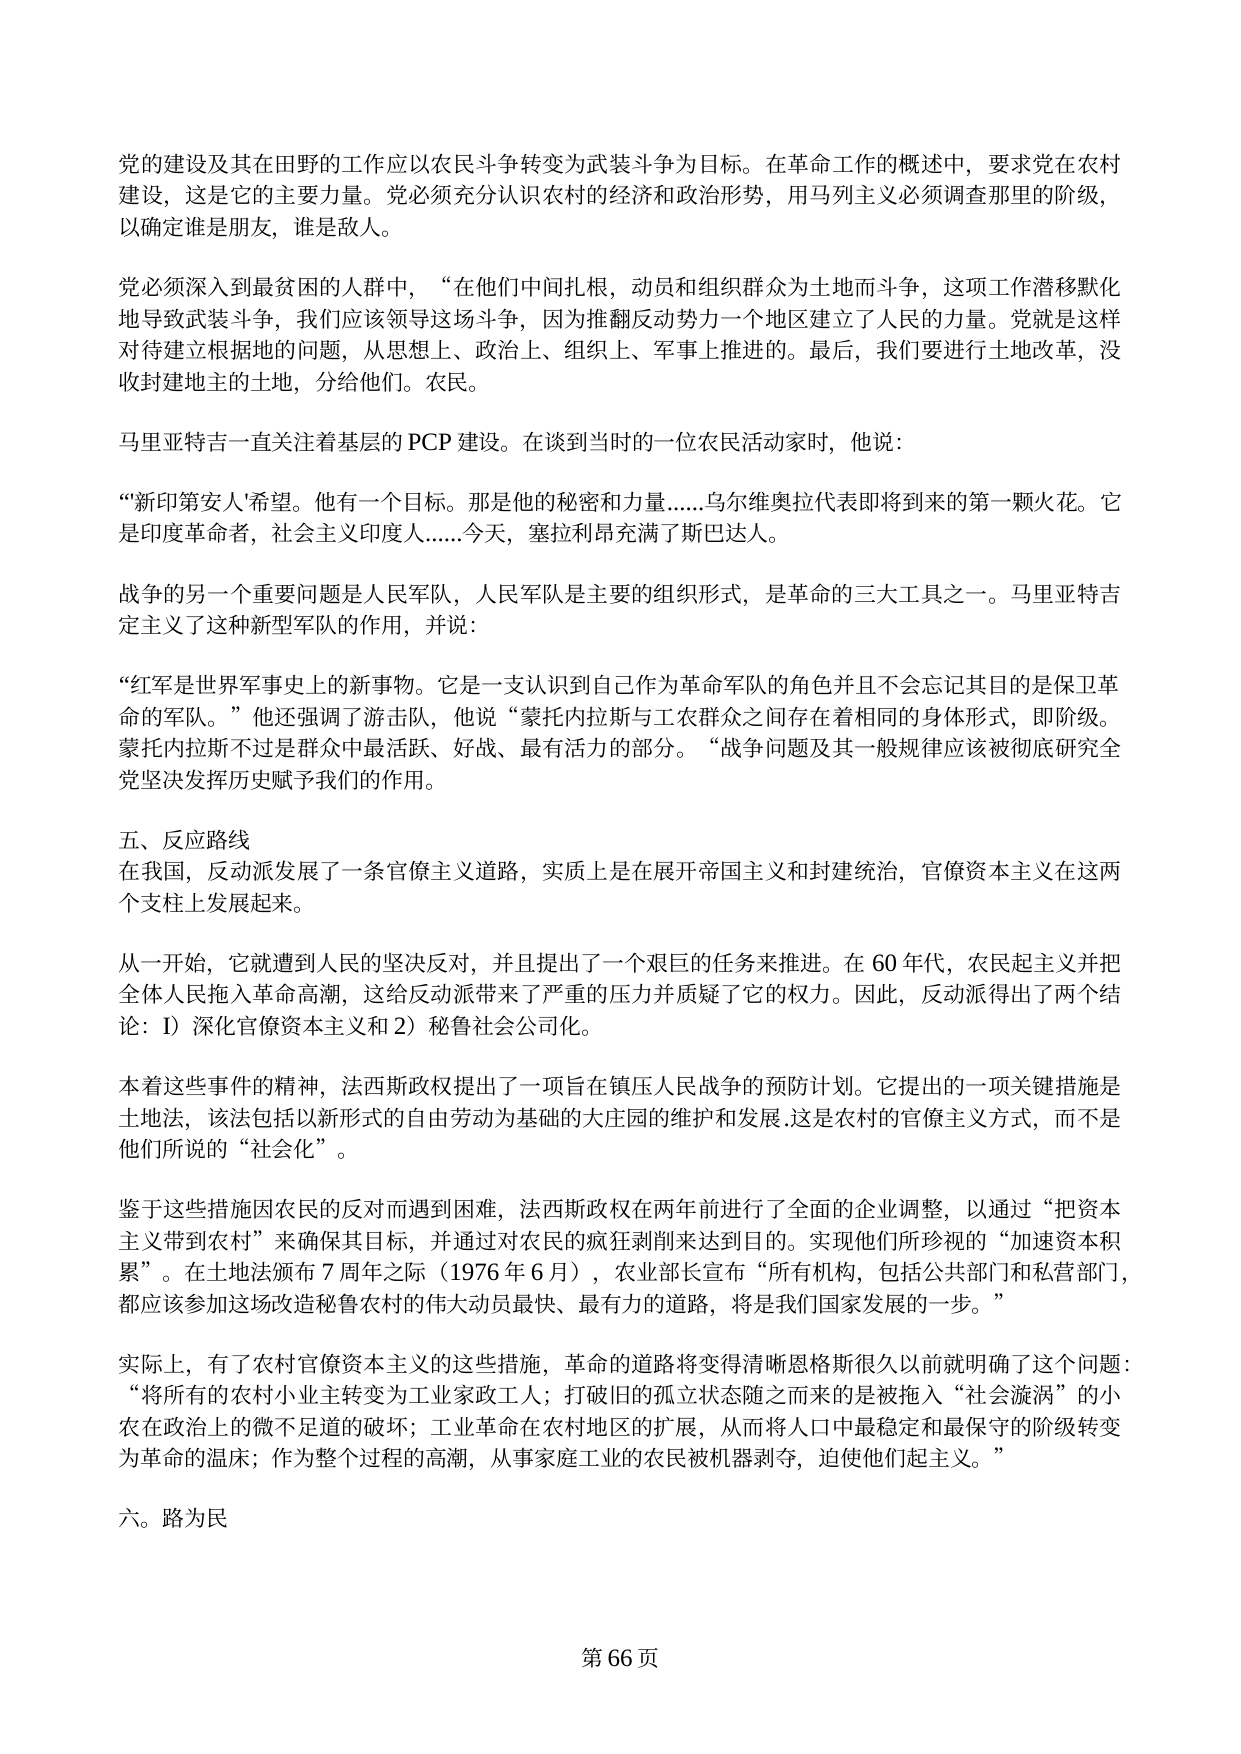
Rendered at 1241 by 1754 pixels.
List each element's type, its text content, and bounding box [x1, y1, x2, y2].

text 从一开始，它就遭到人民的坚决反对，并且提出了一个艰巨的任务来推进。在60年代，农民起主义并把全体人民拖入革命高潮，这给反动派带来了严重的压力并质疑了它的权力。因此，反动派得出了两个结论：I）深化官僚资本主义和2）秘鲁社会公司化。 [118, 946, 1122, 1041]
text 鉴于这些措施因农民的反对而遇到困难，法西斯政权在两年前进行了全面的企业调整，以通过“把资本主义带到农村”来确保其目标，并通过对农民的疯狂剥削来达到目的。实现他们所珍视的“加速资本积累”。在土地法颁布7周年之际（1976年6月），农业部长宣布“所有机构，包括公共部门和私营部门，都应该参加这场改造秘鲁农村的伟大动员最快、最有力的道路，将是我们国家发展的一步。” [118, 1192, 1122, 1318]
text 六。路为民 [118, 1502, 1122, 1533]
text 党必须深入到最贫困的人群中，“在他们中间扎根，动员和组织群众为土地而斗争，这项工作潜移默化地导致武装斗争，我们应该领导这场斗争，因为推翻反动势力一个地区建立了人民的力量。党就是这样对待建立根据地的问题，从思想上、政治上、组织上、军事上推进的。最后，我们要进行土地改革，没收封建地主的土地，分给他们。农民。 [118, 270, 1122, 396]
text “'新印第安人'希望。他有一个目标。那是他的秘密和力量......乌尔维奥拉代表即将到来的第一颗火花。它是印度革命者，社会主义印度人......今天，塞拉利昂充满了斯巴达人。 [118, 485, 1122, 548]
text 马里亚特吉一直关注着基层的PCP建设。在谈到当时的一位农民活动家时，他说： [118, 425, 1122, 456]
text 实际上，有了农村官僚资本主义的这些措施，革命的道路将变得清晰恩格斯很久以前就明确了这个问题：“将所有的农村小业主转变为工业家政工人；打破旧的孤立状态随之而来的是被拖入“社会漩涡”的小农在政治上的微不足道的破坏；工业革命在农村地区的扩展，从而将人口中最稳定和最保守的阶级转变为革命的温床；作为整个过程的高潮，从事家庭工业的农民被机器剥夺，迫使他们起主义。” [118, 1347, 1122, 1473]
text 本着这些事件的精神，法西斯政权提出了一项旨在镇压人民战争的预防计划。它提出的一项关键措施是土地法，该法包括以新形式的自由劳动为基础的大庄园的维护和发展.这是农村的官僚主义方式，而不是他们所说的“社会化”。 [118, 1069, 1122, 1164]
text 战争的另一个重要问题是人民军队，人民军队是主要的组织形式，是革命的三大工具之一。马里亚特吉定主义了这种新型军队的作用，并说： [118, 577, 1122, 640]
text “红军是世界军事史上的新事物。它是一支认识到自己作为革命军队的角色并且不会忘记其目的是保卫革命的军队。”他还强调了游击队，他说“蒙托内拉斯与工农群众之间存在着相同的身体形式，即阶级。蒙托内拉斯不过是群众中最活跃、好战、最有活力的部分。“战争问题及其一般规律应该被彻底研究全党坚决发挥历史赋予我们的作用。 [118, 668, 1122, 794]
text 党的建设及其在田野的工作应以农民斗争转变为武装斗争为目标。在革命工作的概述中，要求党在农村建设，这是它的主要力量。党必须充分认识农村的经济和政治形势，用马列主义必须调查那里的阶级，以确定谁是朋友，谁是敌人。 [118, 147, 1122, 242]
text 在我国，反动派发展了一条官僚主义道路，实质上是在展开帝国主义和封建统治，官僚资本主义在这两个支柱上发展起来。 [118, 854, 1122, 917]
text 五、反应路线 [118, 823, 1122, 854]
